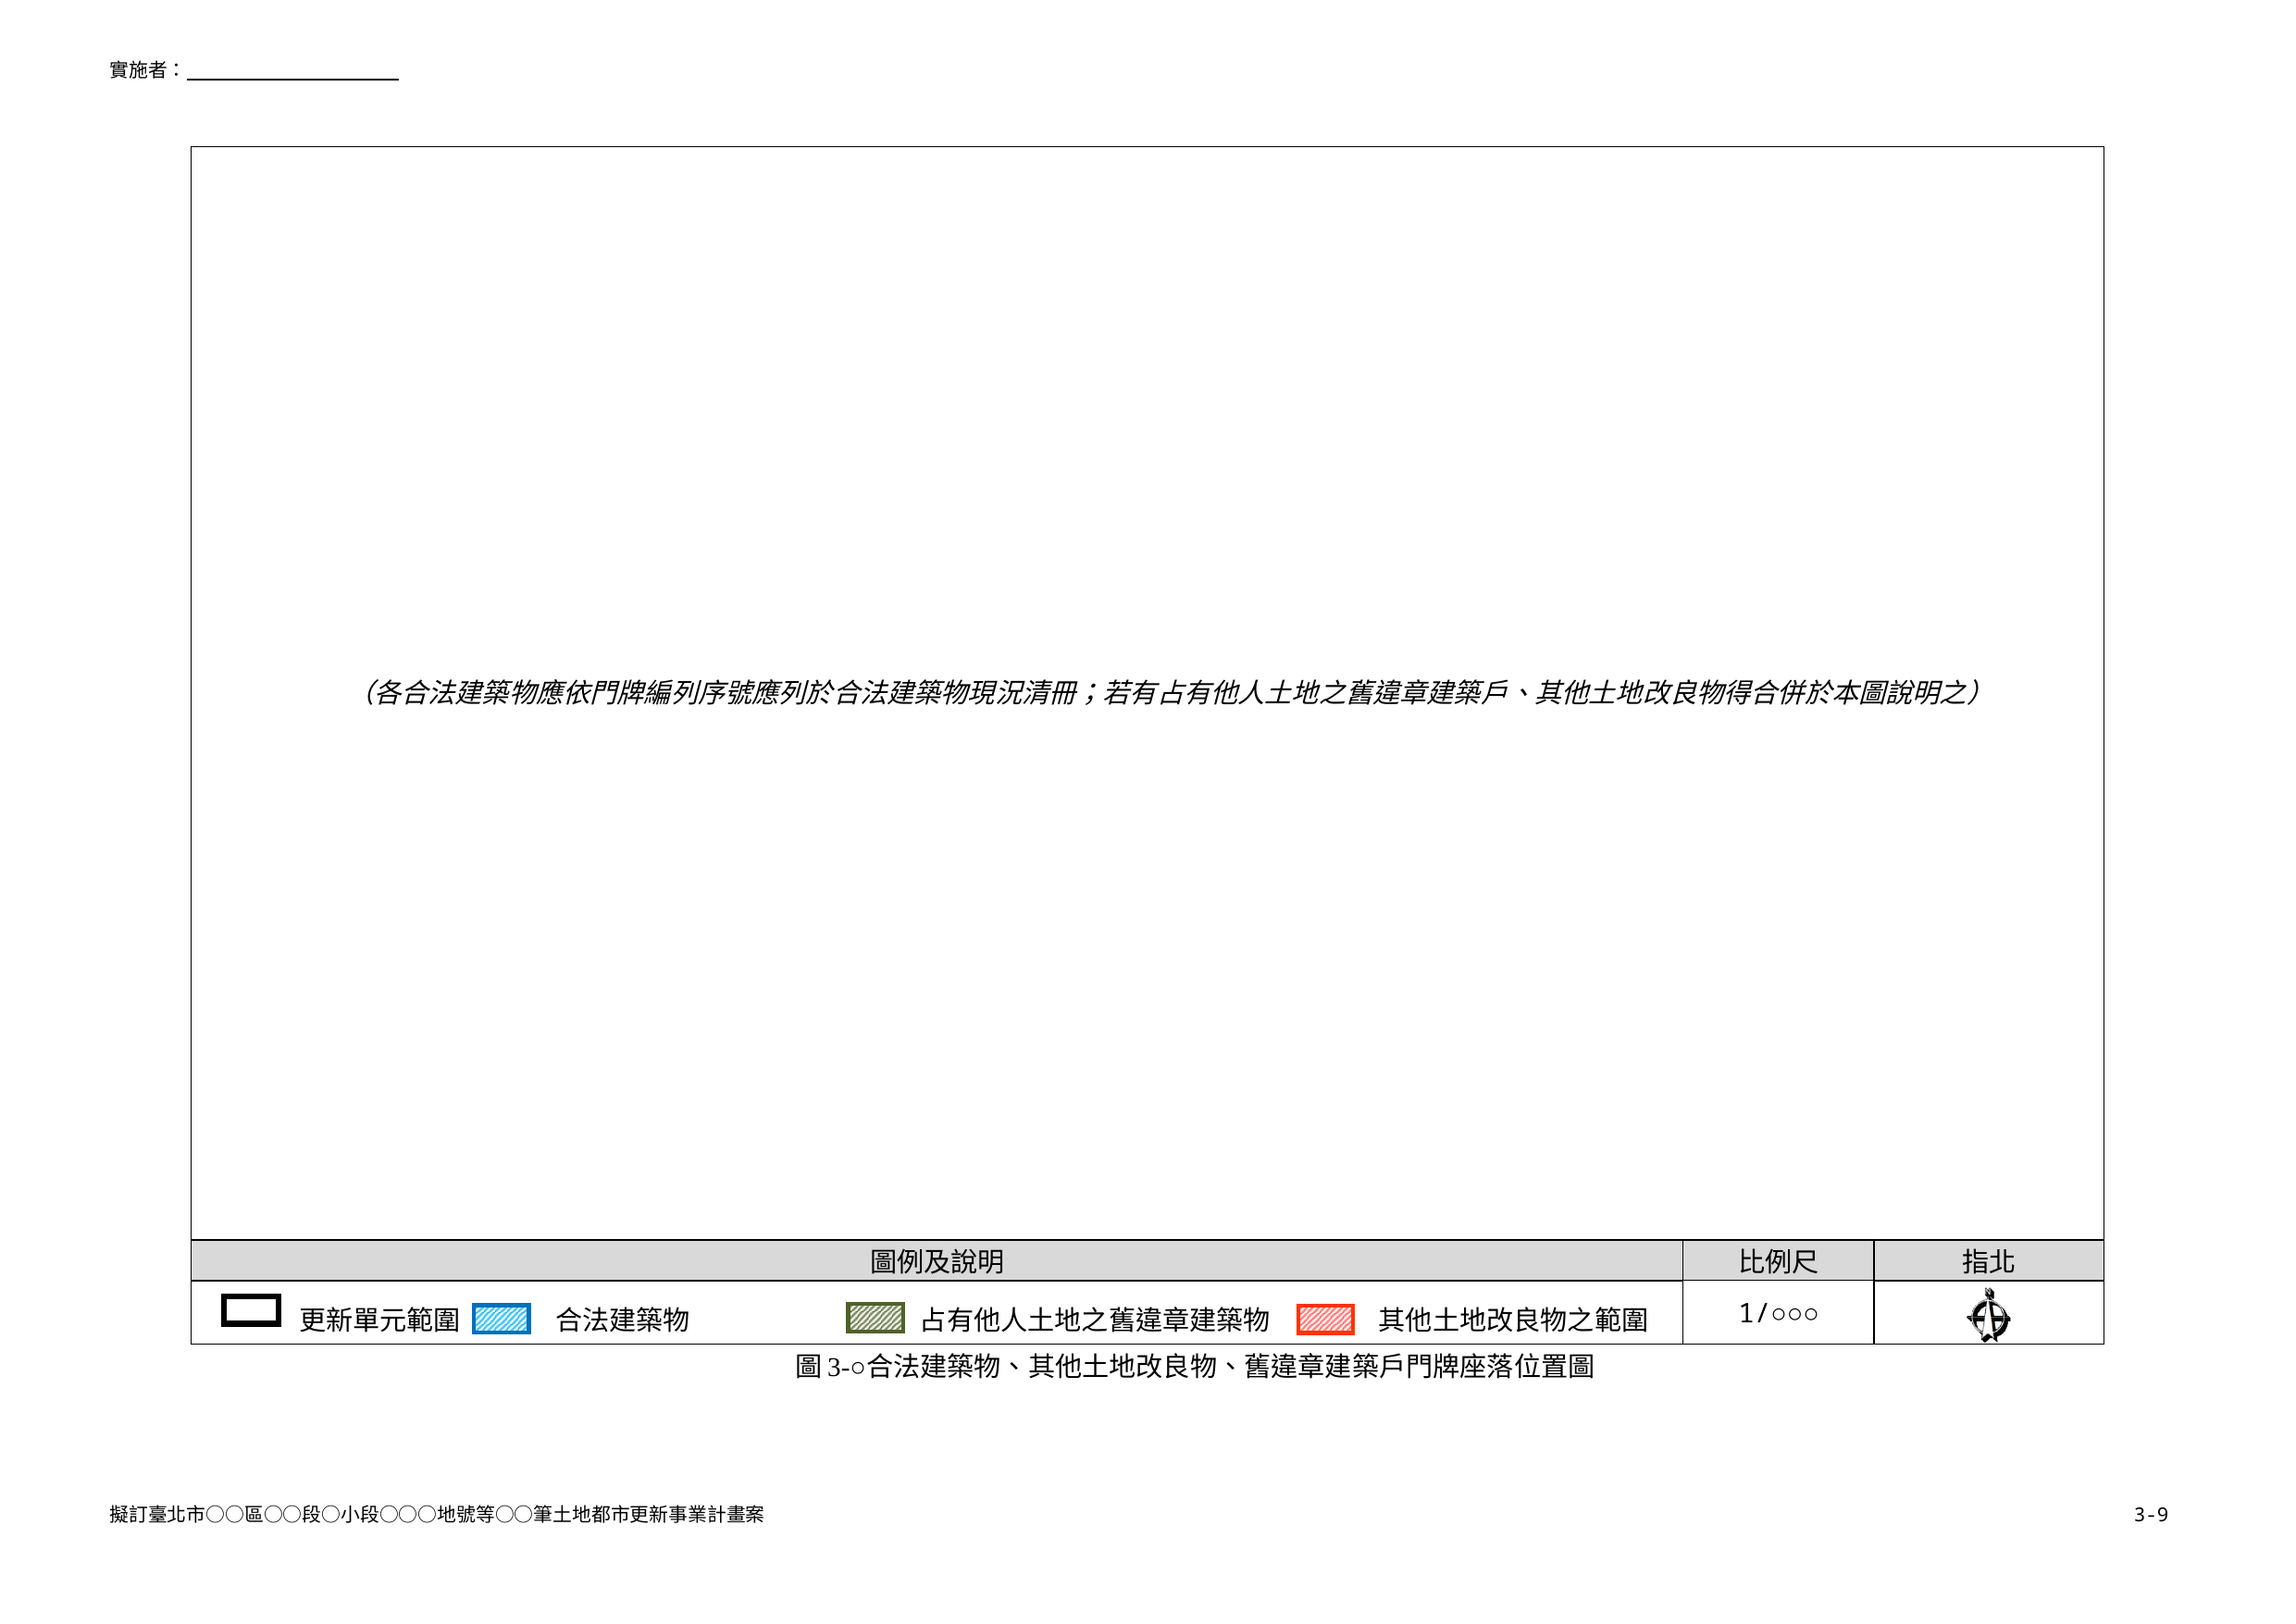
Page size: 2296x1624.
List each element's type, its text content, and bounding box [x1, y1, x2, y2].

table_cell [1995, 1321, 2001, 1329]
table_header （各合法建築物應依門牌編列序號應列於合法建築物現況清冊；若有占有他人土地之舊違章建築戶、其他土地改良物得合併於本圖說明之） [192, 147, 2104, 1239]
table_cell 比例尺 [1683, 1241, 1873, 1280]
table_cell [1993, 1306, 2003, 1315]
table_cell 圖例及說明 [192, 1241, 1682, 1280]
table_cell 更新單元範圍 合法建築物 占有他人土地之舊違章建築物 其他土地改良物之範圍 [192, 1282, 1682, 1344]
table_cell [1978, 1321, 1983, 1331]
table_cell [1979, 1308, 1985, 1315]
text 圖3-○合法建築物、其他土地改良物、舊違章建築戶門牌座落位置圖 [203, 1345, 2186, 1384]
table_cell 指北 [1875, 1241, 2104, 1280]
table_cell [1875, 1282, 2104, 1344]
table_cell 1/○○○ [1683, 1281, 1873, 1344]
